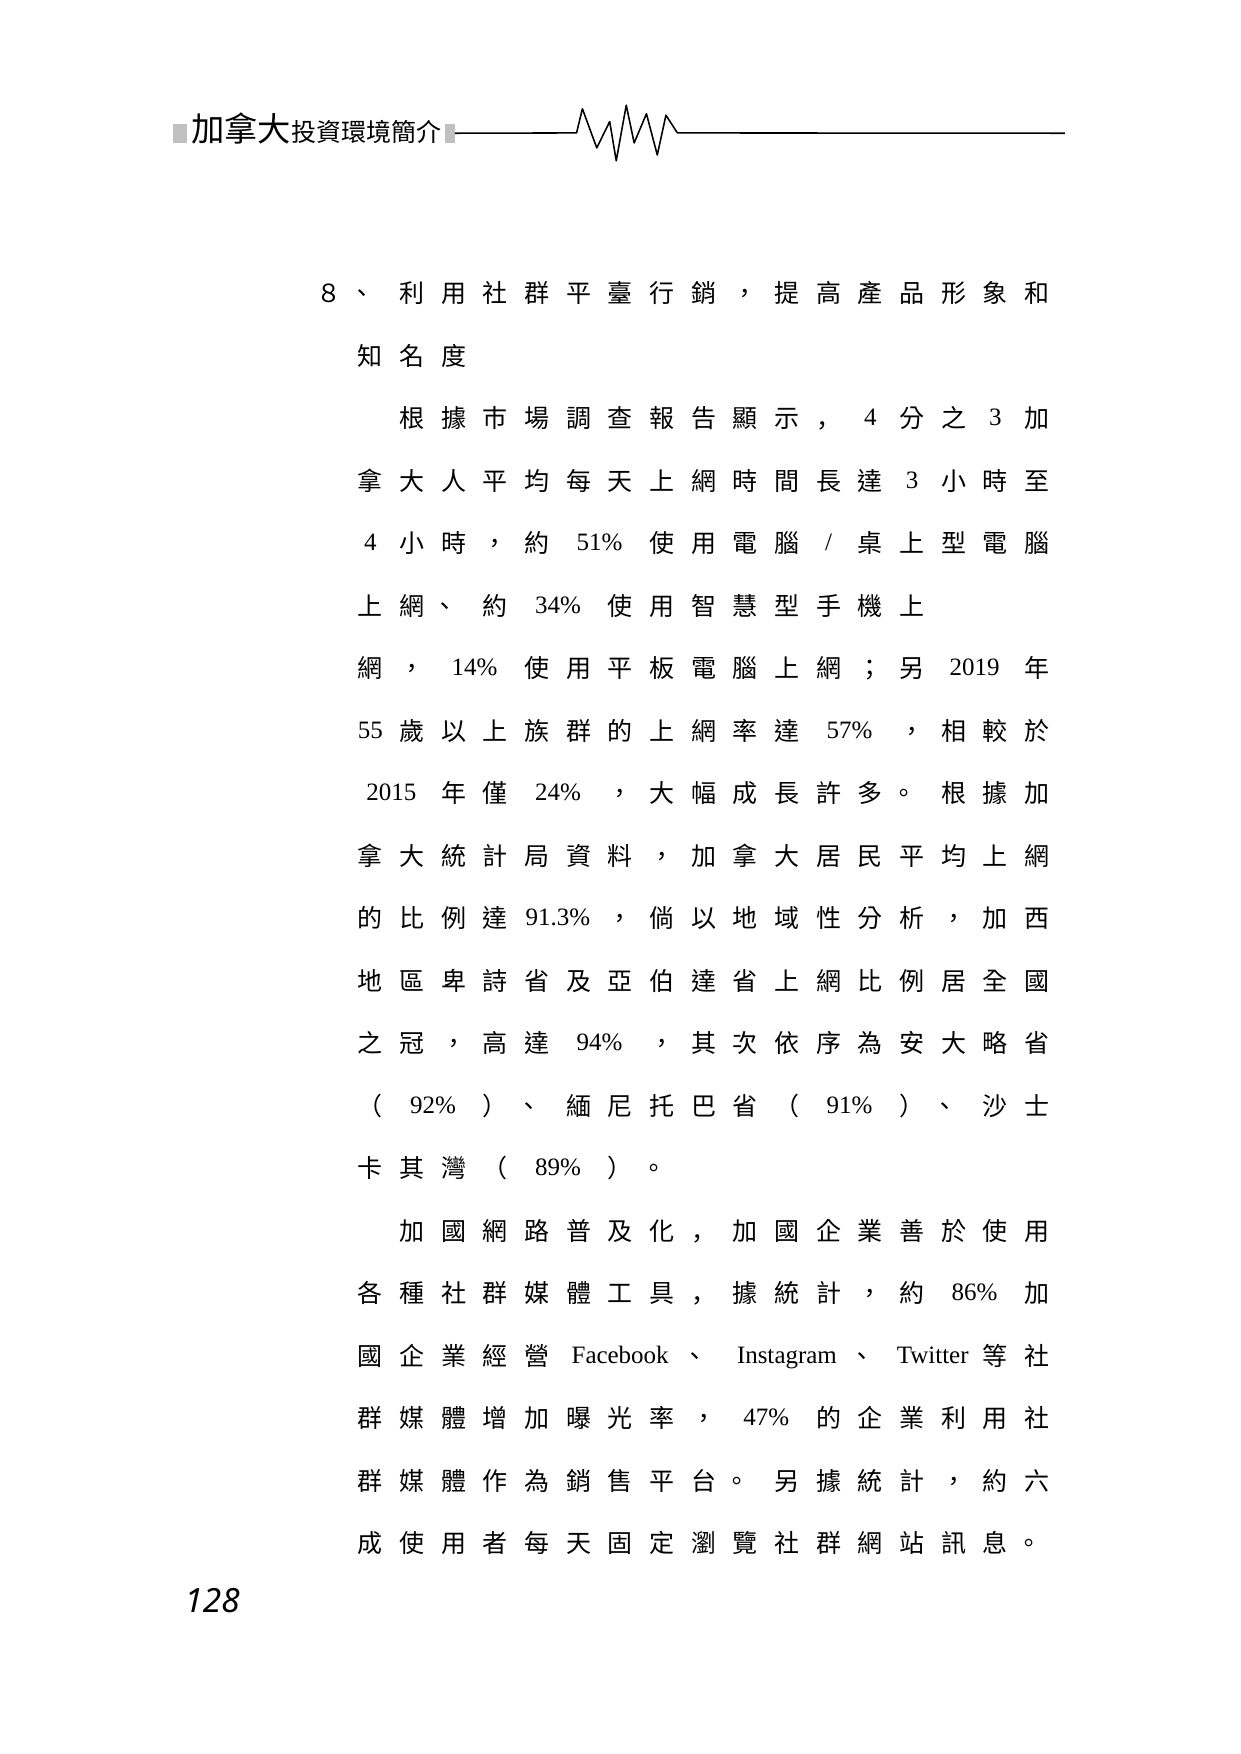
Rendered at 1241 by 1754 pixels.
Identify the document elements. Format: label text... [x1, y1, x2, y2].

text 加國網路普及化，加國企業善於使用各種社群媒體工具，據統計，約86%加國企業經營Facebook、Instagram、Twitter等社群媒體增加曝光率，47%的企業利用社群媒體作為銷售平台。另據統計，約六成使用者每天固定瀏覽社群網站訊息。 [330, 1188, 1058, 1563]
text ８、利用社群平臺行銷，提高產品形象和知名度 [281, 250, 1058, 375]
text 根據市場調查報告顯示，4分之3加拿大人平均每天上網時間長達3小時至4小時，約51%使用電腦/桌上型電腦上網、約34%使用智慧型手機上網，14%使用平板電腦上網；另2019年55歲以上族群的上網率達57%，相較於2015年僅24%，大幅成長許多。根據加拿大統計局資料，加拿大居民平均上網的比例達91.3%，倘以地域性分析，加西地區卑詩省及亞伯達省上網比例居全國之冠，高達94%，其次依序為安大略省（92%）、緬尼托巴省（91%）、沙士卡其灣（89%）。 [330, 375, 1058, 1188]
